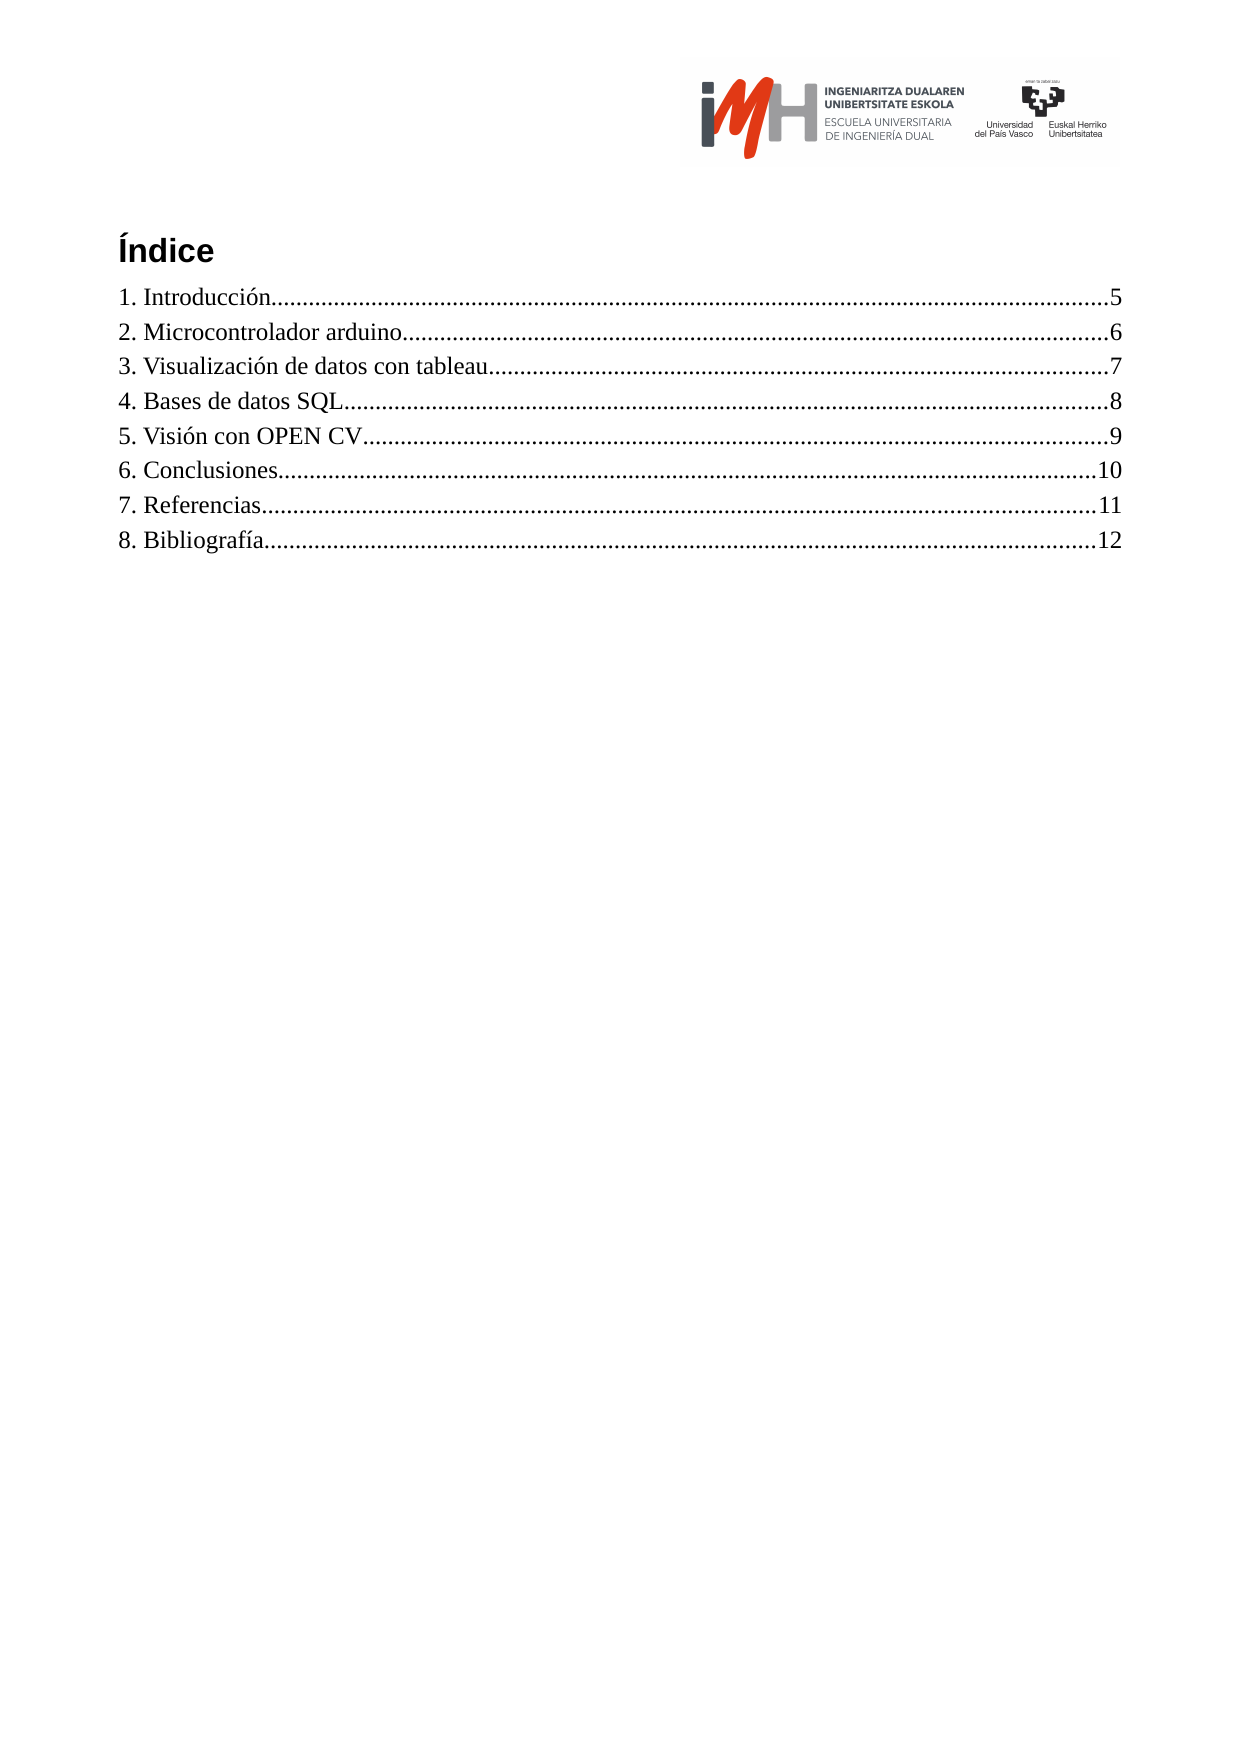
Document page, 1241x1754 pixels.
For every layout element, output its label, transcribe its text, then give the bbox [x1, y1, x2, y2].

text 2. Microcontrolador arduino 6 [118, 317, 1122, 346]
subtitle Índice [118, 231, 1122, 269]
text 6. Conclusiones 10 [118, 456, 1122, 484]
text 8. Bibliografía 12 [118, 525, 1122, 554]
text 3. Visualización de datos con tableau 7 [118, 351, 1122, 380]
picture [680, 57, 1120, 167]
text 4. Bases de datos SQL 8 [118, 386, 1122, 415]
text 7. Referencias 11 [118, 490, 1122, 519]
text 5. Visión con OPEN CV 9 [118, 421, 1122, 449]
text 1. Introducción 5 [118, 282, 1122, 311]
